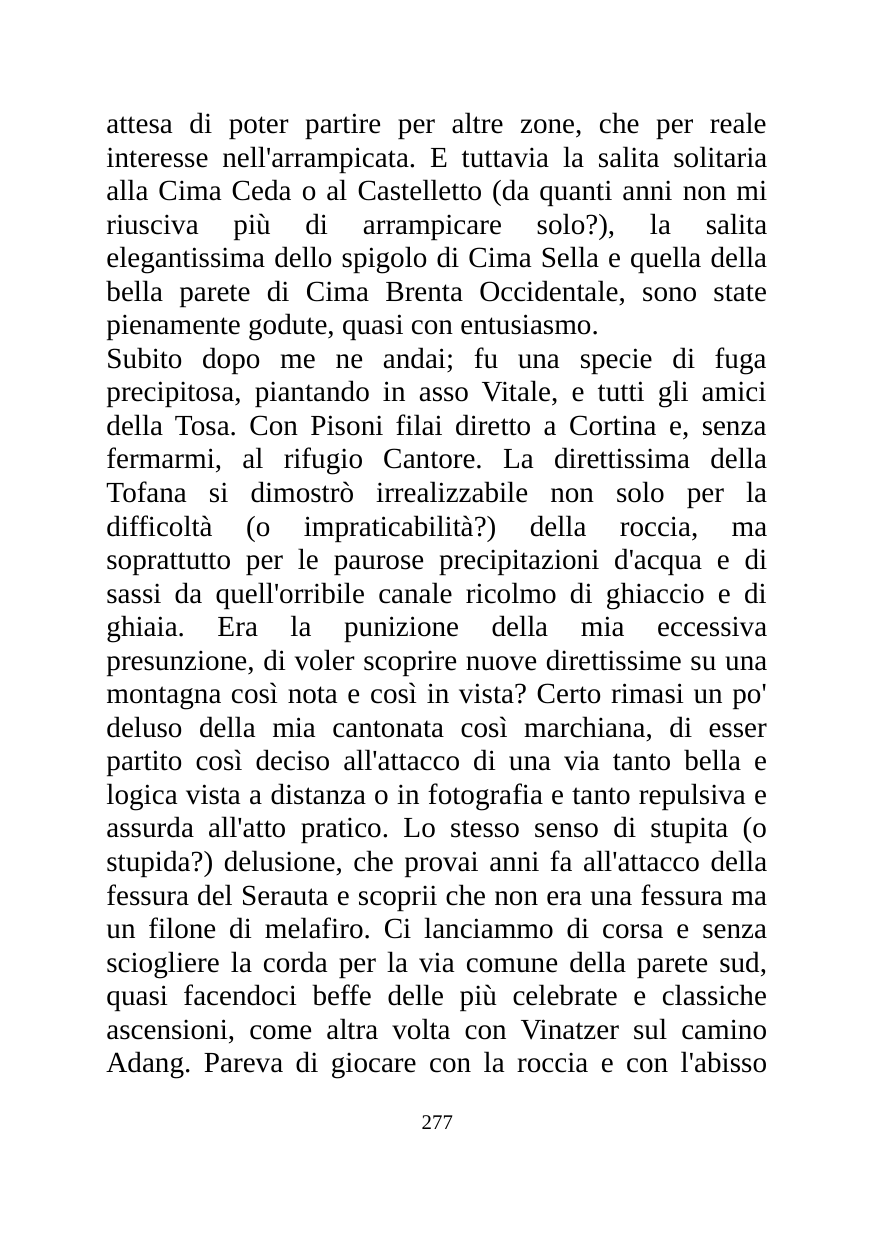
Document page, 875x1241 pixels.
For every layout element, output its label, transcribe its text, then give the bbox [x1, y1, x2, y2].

text attesa di poter partire per altre zone, che per reale interesse nell'arrampicata. E tuttavia la salita solitaria alla Cima Ceda o al Castelletto (da quanti anni non mi riusciva più di arrampicare solo?), la salita elegantissima dello spigolo di Cima Sella e quella della bella parete di Cima Brenta Occidentale, sono state pienamente godute, quasi con entusiasmo. [106, 106, 768, 341]
text Subito dopo me ne andai; fu una specie di fuga precipitosa, piantando in asso Vitale, e tutti gli amici della Tosa. Con Pisoni filai diretto a Cortina e, senza fermarmi, al rifugio Cantore. La direttissima della Tofana si dimostrò irrealizzabile non solo per la difficoltà (o impraticabilità?) della roccia, ma soprattutto per le paurose precipitazioni d'acqua e di sassi da quell'orribile canale ricolmo di ghiaccio e di ghiaia. Era la punizione della mia eccessiva presunzione, di voler scoprire nuove direttissime su una montagna così nota e così in vista? Certo rimasi un po' deluso della mia cantonata così marchiana, di esser partito così deciso all'attacco di una via tanto bella e logica vista a distanza o in fotografia e tanto repulsiva e assurda all'atto pratico. Lo stesso senso di stupita (o stupida?) delusione, che provai anni fa all'attacco della fessura del Serauta e scoprii che non era una fessura ma un filone di melafiro. Ci lanciammo di corsa e senza sciogliere la corda per la via comune della parete sud, quasi facendoci beffe delle più celebrate e classiche ascensioni, come altra volta con Vinatzer sul camino Adang. Pareva di giocare con la roccia e con l'abisso [106, 341, 768, 1079]
